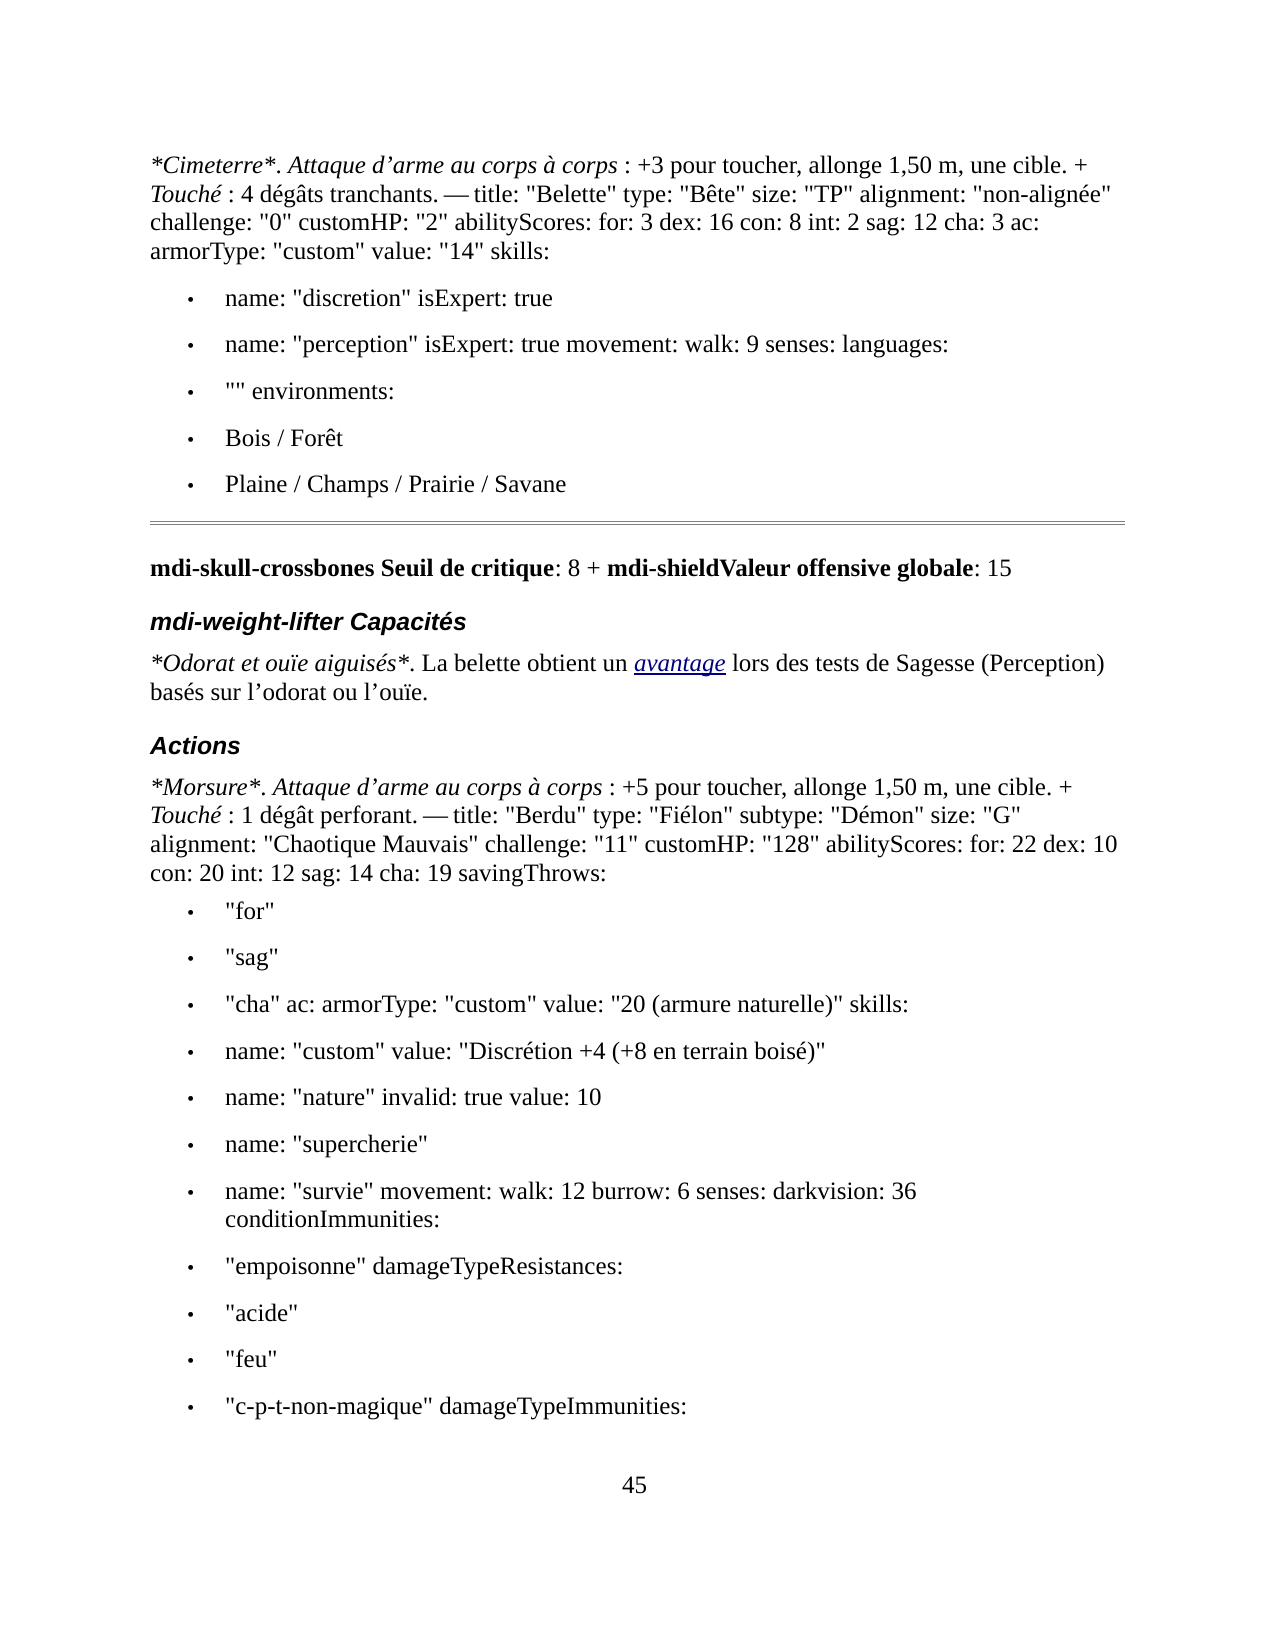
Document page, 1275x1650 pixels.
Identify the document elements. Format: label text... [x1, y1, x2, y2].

list name: "survie" movement: walk: 12 burrow: 6 senses: darkvision: 36 conditionImmunities: [187, 1176, 1125, 1233]
list "for" [187, 896, 1125, 924]
list "empoisonne" damageTypeResistances: [187, 1251, 1125, 1280]
list name: "nature" invalid: true value: 10 [187, 1082, 1125, 1111]
list name: "supercherie" [187, 1129, 1125, 1158]
list "acide" [187, 1298, 1125, 1327]
text *Cimeterre*. Attaque d’arme au corps à corps : +3 pour toucher, allonge 1,50 m, une cible. + Touché : 4 dégâts tranchants. — title: "Belette" type: "Bête" size: "TP" alignment: "non-alignée" challenge: "0" customHP: "2" abilityScores: for: 3 dex: 16 con: 8 int: 2 sag: 12 cha: 3 ac: armorType: "custom" value: "14" skills: [150, 150, 1125, 265]
list Bois / Forêt [187, 423, 1125, 452]
subtitle Actions [150, 731, 1125, 759]
text mdi-skull-crossbones Seuil de critique: 8 + mdi-shieldValeur offensive globale: 15 [150, 553, 1125, 582]
list name: "perception" isExpert: true movement: walk: 9 senses: languages: [187, 329, 1125, 358]
list "c-p-t-non-magique" damageTypeImmunities: [187, 1391, 1125, 1420]
text *Morsure*. Attaque d’arme au corps à corps : +5 pour toucher, allonge 1,50 m, une cible. + Touché : 1 dégât perforant. — title: "Berdu" type: "Fiélon" subtype: "Démon" size: "G" alignment: "Chaotique Mauvais" challenge: "11" customHP: "128" abilityScores: for: 22 dex: 10 con: 20 int: 12 sag: 14 cha: 19 savingThrows: [150, 772, 1125, 887]
list "feu" [187, 1344, 1125, 1373]
list "sag" [187, 942, 1125, 971]
list name: "discretion" isExpert: true [187, 283, 1125, 312]
subtitle mdi-weight-lifter Capacités [150, 607, 1125, 636]
list Plaine / Champs / Prairie / Savane [187, 469, 1125, 498]
text *Odorat et ouïe aiguisés*. La belette obtient un avantage lors des tests de Sagesse (Perception) basés sur l’odorat ou l’ouïe. [150, 648, 1125, 706]
list name: "custom" value: "Discrétion +4 (+8 en terrain boisé)" [187, 1036, 1125, 1064]
list "cha" ac: armorType: "custom" value: "20 (armure naturelle)" skills: [187, 989, 1125, 1018]
list "" environments: [187, 376, 1125, 405]
